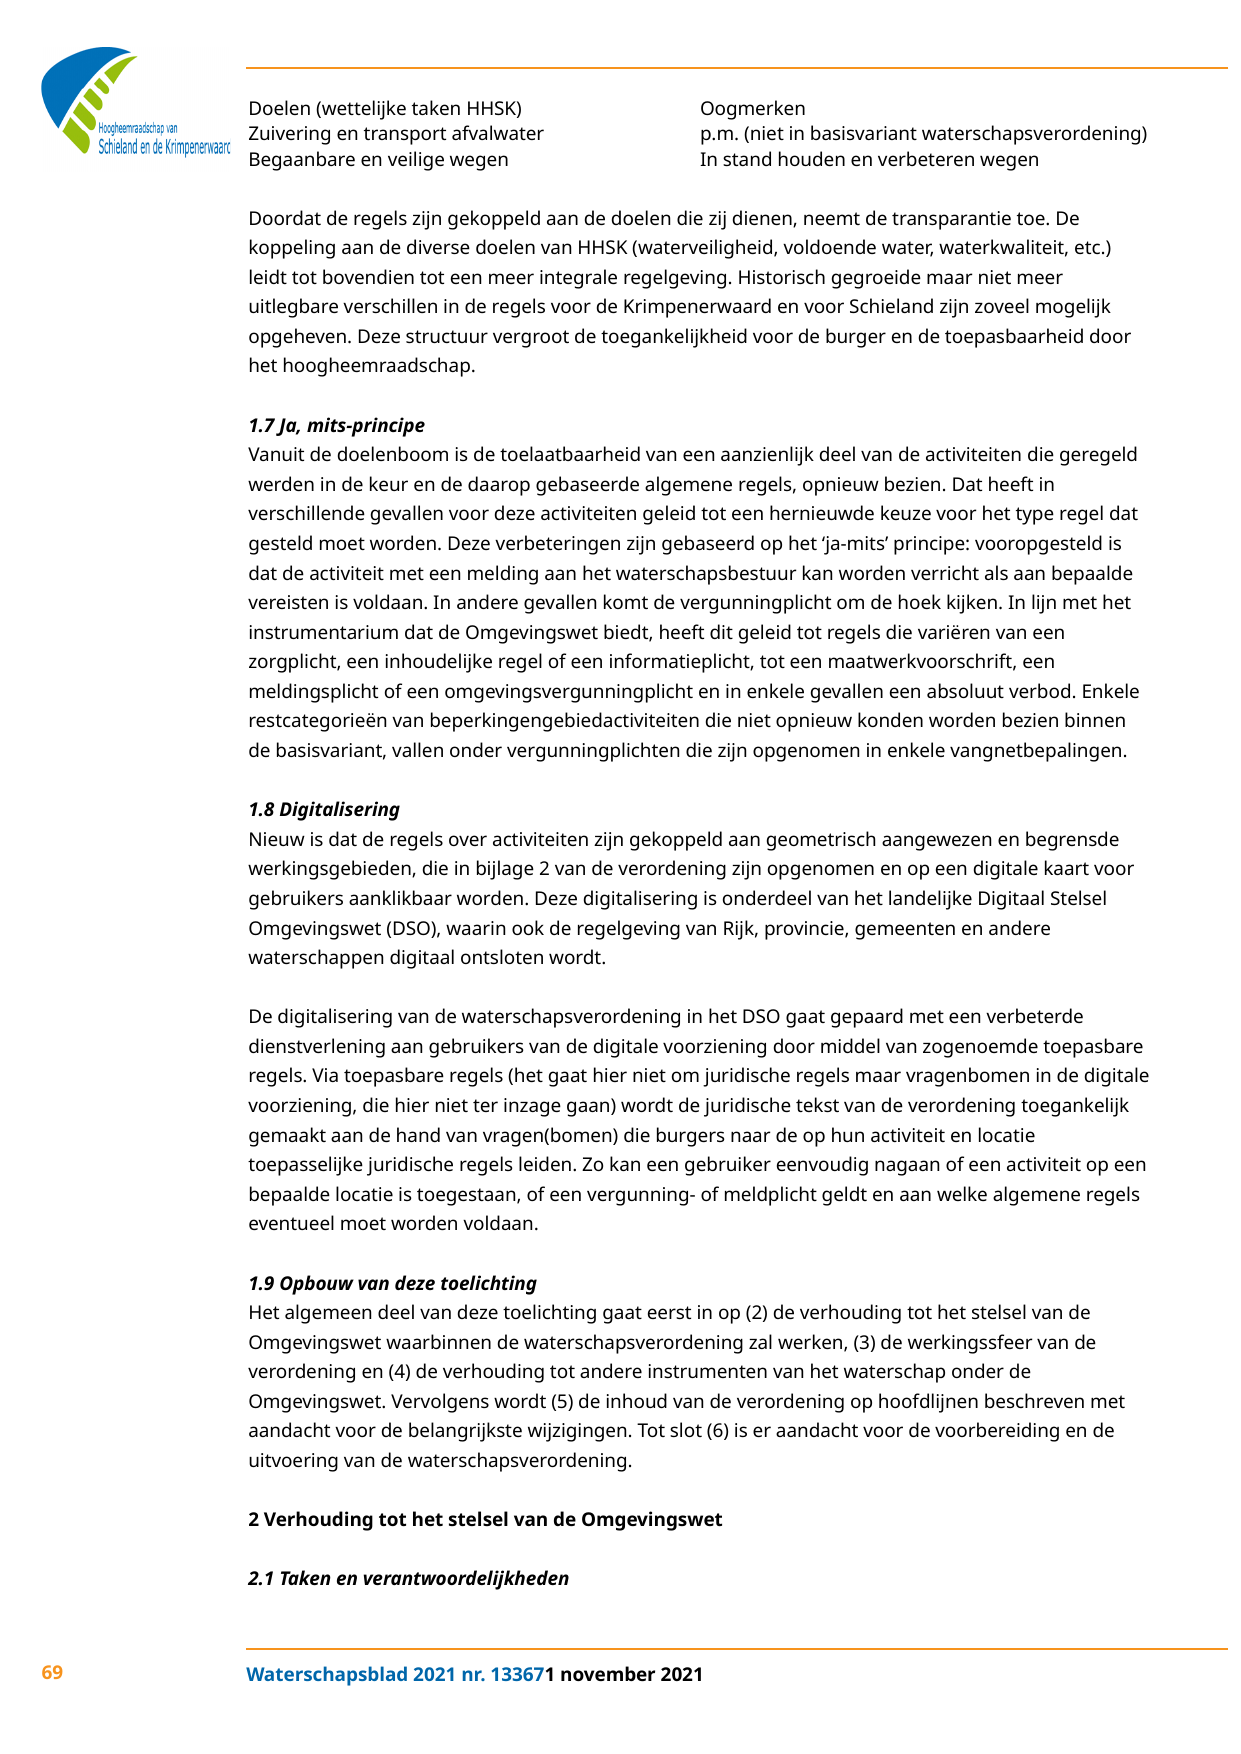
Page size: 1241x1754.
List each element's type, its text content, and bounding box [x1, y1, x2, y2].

table_cell Begaanbare en veilige wegen [248, 146, 700, 172]
text 2 Verhouding tot het stelsel van de Omgevingswet [248, 1506, 1152, 1532]
text 2.1 Taken en verantwoordelijkheden [248, 1566, 1152, 1591]
table_cell Zuivering en transport afvalwater [248, 121, 700, 146]
text Doordat de regels zijn gekoppeld aan de doelen die zij dienen, neemt de transparantie toe. De koppeling aan de diverse doelen van HHSK (waterveiligheid, voldoende water, waterkwaliteit, etc.) leidt tot bovendien tot een meer integrale regelgeving. Historisch gegroeide maar niet meer uitlegbare verschillen in de regels voor de Krimpenerwaard en voor Schieland zijn zoveel mogelijk opgeheven. Deze structuur vergroot de toegankelijkheid voor de burger en de toepasbaarheid door het hoogheemraadschap. [248, 205, 1152, 378]
text 1.9 Opbouw van deze toelichting [248, 1270, 1152, 1296]
text De digitalisering van de waterschapsverordening in het DSO gaat gepaard met een verbeterde dienstverlening aan gebruikers van de digitale voorziening door middel van zogenoemde toepasbare regels. Via toepasbare regels (het gaat hier niet om juridische regels maar vragenbomen in de digitale voorziening, die hier niet ter inzage gaan) wordt de juridische tekst van de verordening toegankelijk gemaakt aan de hand van vragen(bomen) die burgers naar de op hun activiteit en locatie toepasselijke juridische regels leiden. Zo kan een gebruiker eenvoudig nagaan of een activiteit op een bepaalde locatie is toegestaan, of een vergunning- of meldplicht geldt en aan welke algemene regels eventueel moet worden voldaan. [248, 1003, 1152, 1236]
table_cell In stand houden en verbeteren wegen [700, 146, 1152, 172]
picture [41, 47, 231, 172]
table_header Doelen (wettelijke taken HHSK) [248, 95, 700, 121]
text Vanuit de doelenboom is de toelaatbaarheid van een aanzienlijk deel van de activiteiten die geregeld werden in de keur en de daarop gebaseerde algemene regels, opnieuw bezien. Dat heeft in verschillende gevallen voor deze activiteiten geleid tot een hernieuwde keuze voor het type regel dat gesteld moet worden. Deze verbeteringen zijn gebaseerd op het ‘ja-mits’ principe: vooropgesteld is dat de activiteit met een melding aan het waterschapsbestuur kan worden verricht als aan bepaalde vereisten is voldaan. In andere gevallen komt de vergunningplicht om de hoek kijken. In lijn met het instrumentarium dat de Omgevingswet biedt, heeft dit geleid tot regels die variëren van een zorgplicht, een inhoudelijke regel of een informatieplicht, tot een maatwerkvoorschrift, een meldingsplicht of een omgevingsvergunningplicht en in enkele gevallen een absoluut verbod. Enkele restcategorieën van beperkingengebiedactiviteiten die niet opnieuw konden worden bezien binnen de basisvariant, vallen onder vergunningplichten die zijn opgenomen in enkele vangnetbepalingen. [248, 441, 1152, 763]
table_header Oogmerken [700, 95, 1152, 121]
text Het algemeen deel van deze toelichting gaat eerst in op (2) de verhouding tot het stelsel van de Omgevingswet waarbinnen de waterschapsverordening zal werken, (3) de werkingssfeer van de verordening en (4) de verhouding tot andere instrumenten van het waterschap onder de Omgevingswet. Vervolgens wordt (5) de inhoud van de verordening op hoofdlijnen beschreven met aandacht voor de belangrijkste wijzigingen. Tot slot (6) is er aandacht voor de voorbereiding en de uitvoering van de waterschapsverordening. [248, 1299, 1152, 1473]
text Nieuw is dat de regels over activiteiten zijn gekoppeld aan geometrisch aangewezen en begrensde werkingsgebieden, die in bijlage 2 van de verordening zijn opgenomen en op een digitale kaart voor gebruikers aanklikbaar worden. Deze digitalisering is onderdeel van het landelijke Digitaal Stelsel Omgevingswet (DSO), waarin ook de regelgeving van Rijk, provincie, gemeenten en andere waterschappen digitaal ontsloten wordt. [248, 826, 1152, 970]
text 1.7 Ja, mits-principe [248, 412, 1152, 438]
text 1.8 Digitalisering [248, 796, 1152, 822]
table_cell p.m. (niet in basisvariant waterschapsverordening) [700, 121, 1152, 146]
